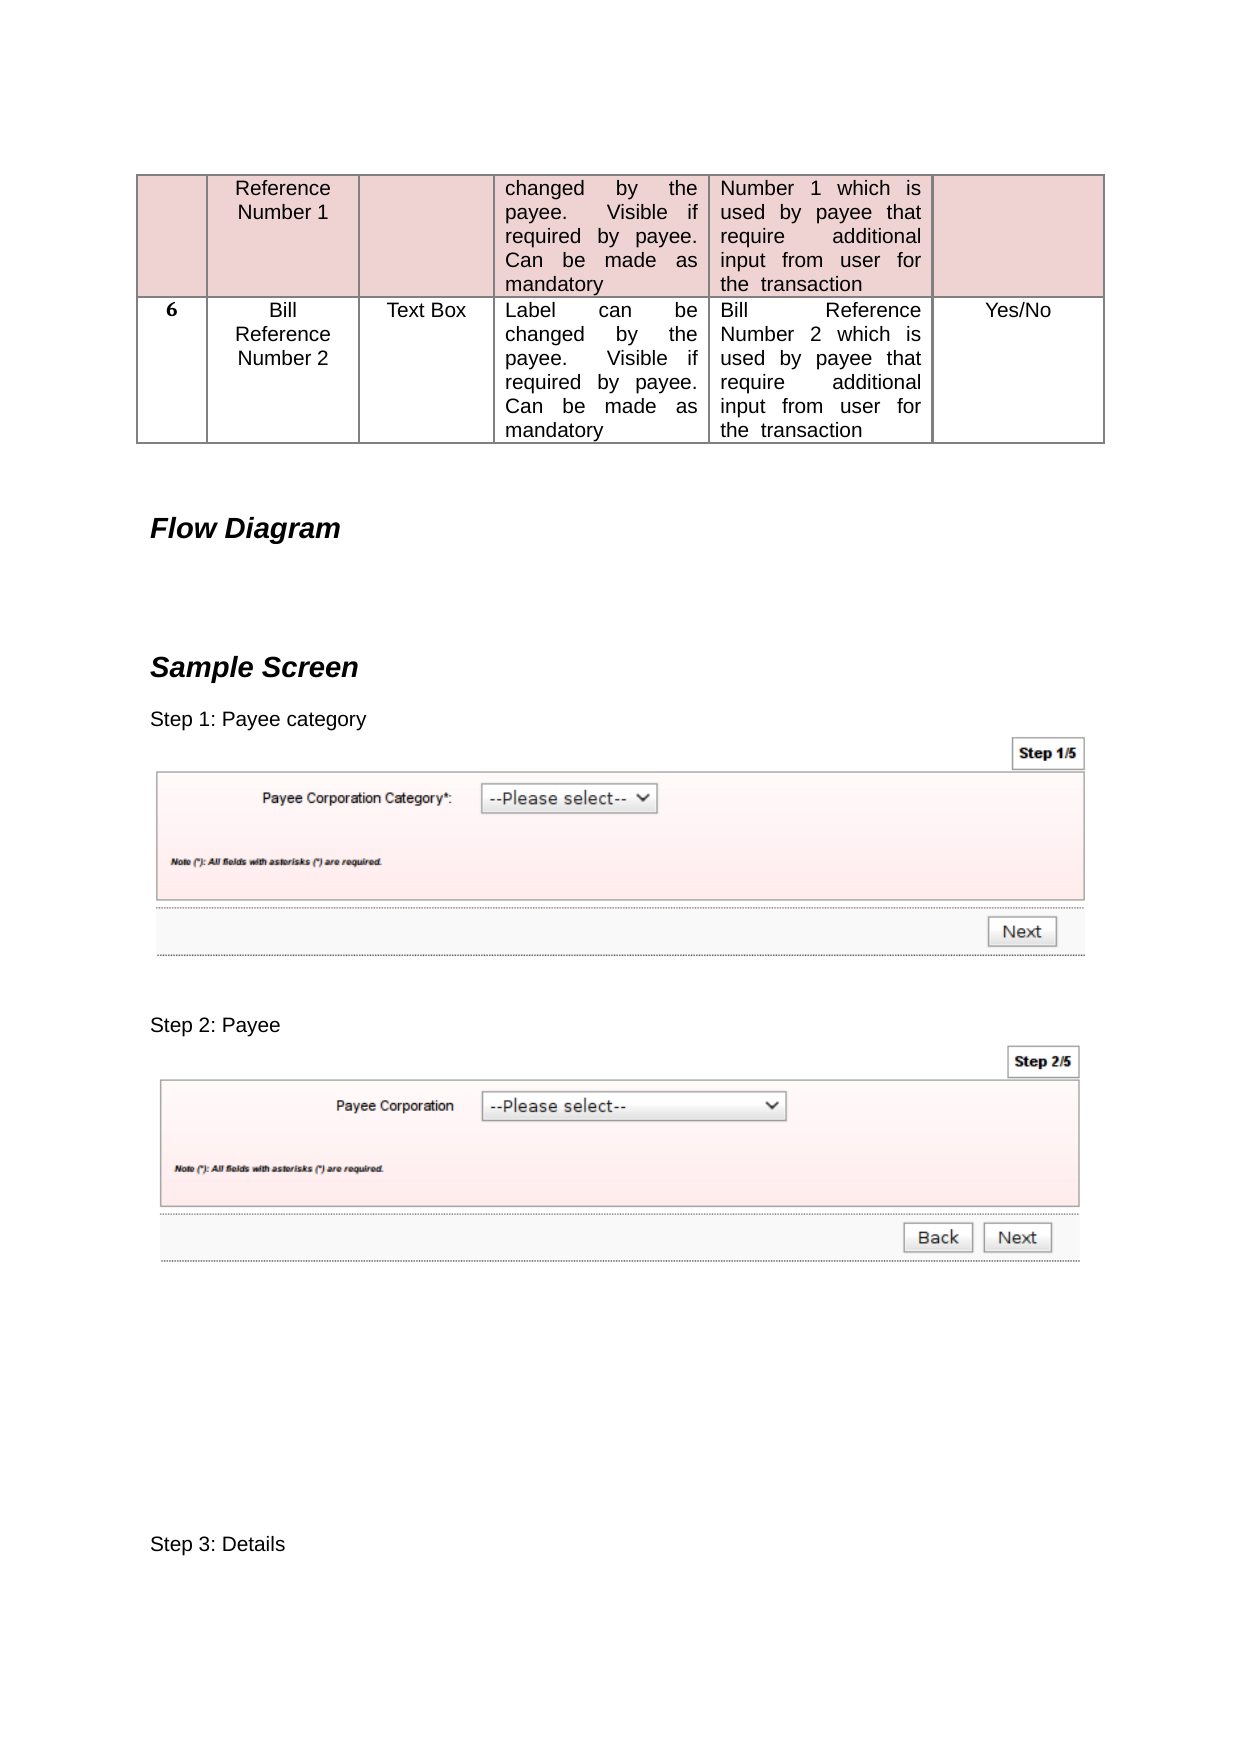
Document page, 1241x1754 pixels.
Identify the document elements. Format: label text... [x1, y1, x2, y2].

table_cell Label can be changed by the payee. Visible if required by payee. Can be made as mandatory [495, 298, 708, 442]
picture [151, 732, 1089, 964]
text Flow Diagram [150, 511, 1090, 544]
text Step 3: Details [150, 1532, 1090, 1556]
table_cell 6 [138, 298, 206, 442]
text Step 1: Payee category [150, 707, 1090, 731]
picture [151, 1038, 1089, 1267]
table_cell [934, 176, 1103, 296]
table_cell [138, 176, 206, 296]
table_cell changed by the payee. Visible if required by payee. Can be made as mandatory [495, 176, 708, 296]
table_cell Bill Reference Number 2 [208, 298, 358, 442]
table_cell Yes/No [934, 298, 1103, 442]
table_cell [360, 176, 493, 296]
text Step 2: Payee [150, 1013, 1090, 1037]
table_cell Reference Number 1 [208, 176, 358, 296]
table_cell Number 1 which is used by payee that require additional input from user for the transaction [710, 176, 931, 296]
table_cell Bill Reference Number 2 which is used by payee that require additional input from user for the transaction [710, 298, 931, 442]
table_cell Text Box [360, 298, 493, 442]
text Sample Screen [150, 650, 1090, 683]
